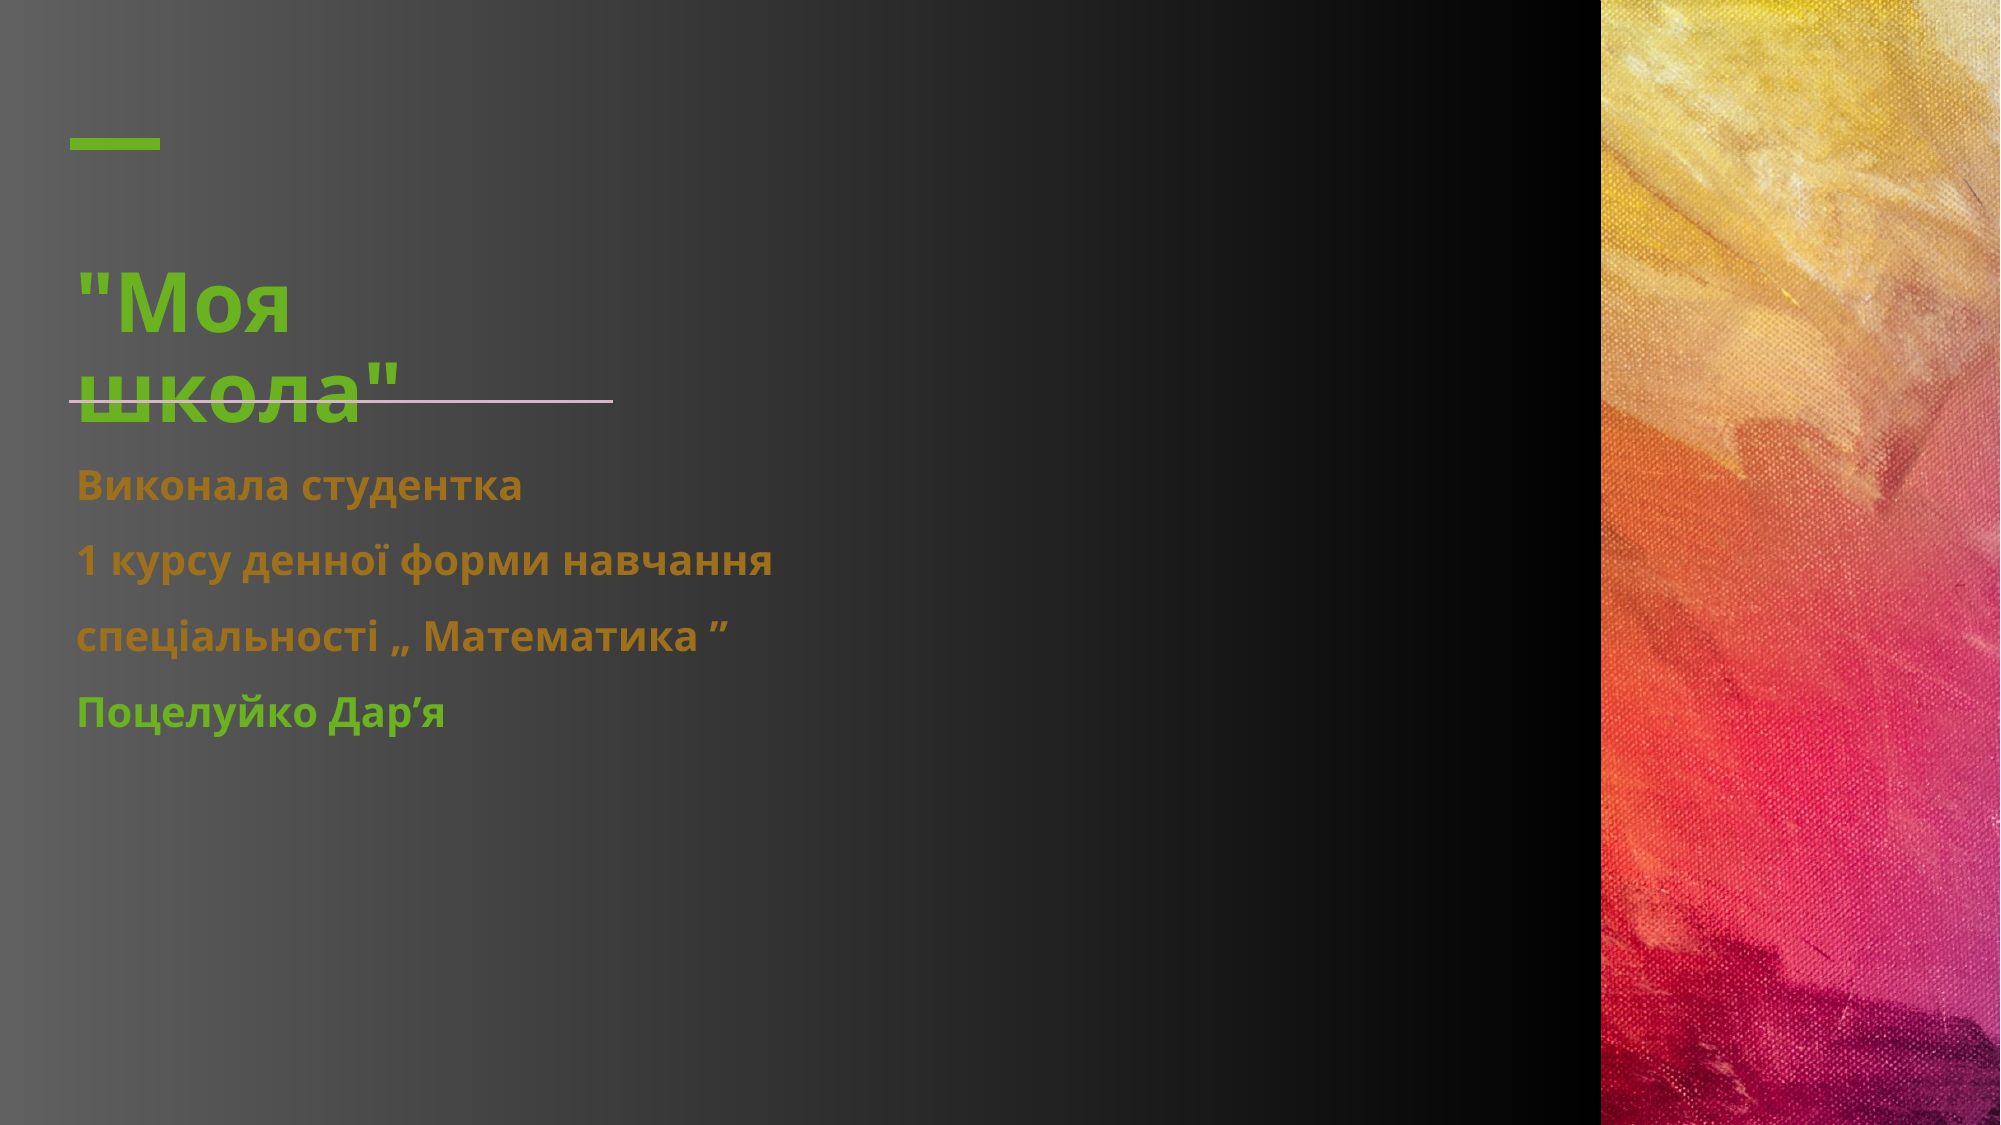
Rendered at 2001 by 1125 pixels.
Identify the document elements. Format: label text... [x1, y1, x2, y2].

text_box [0, 0, 1601, 1125]
subtitle Виконала студентка 1 курсу денної форми навчання спеціальності „ Математика ” Поцелуйко Дар’я [60, 445, 931, 983]
title "Моя школа" [60, 190, 625, 376]
picture [1601, 0, 2000, 1125]
